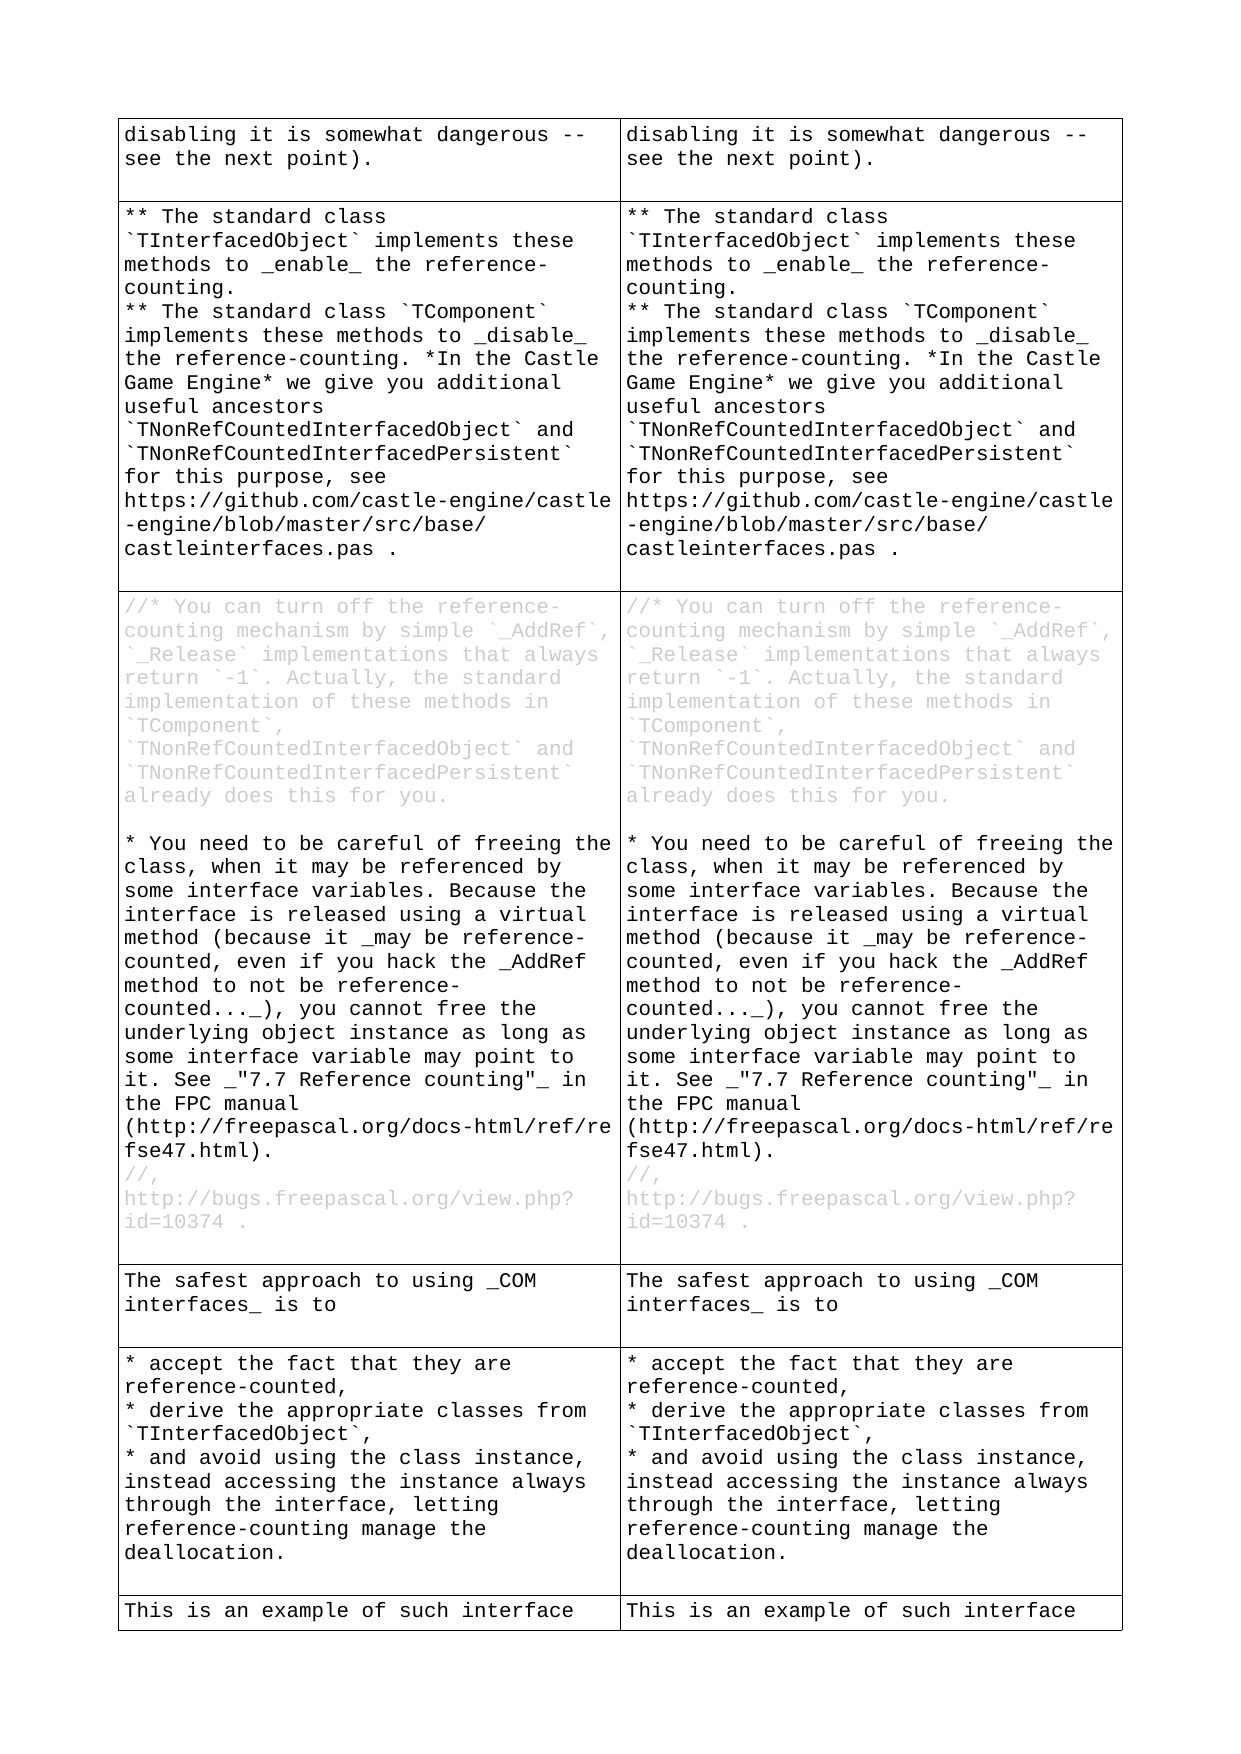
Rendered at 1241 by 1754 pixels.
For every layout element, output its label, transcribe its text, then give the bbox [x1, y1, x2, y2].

table_cell This is an example of such interface [119, 1596, 620, 1630]
table_cell disabling it is somewhat dangerous -- see the next point). [621, 119, 1122, 201]
table_cell * accept the fact that they are reference-counted, * derive the appropriate classes from `TInterfacedObject`, * and avoid using the class instance, instead accessing the instance always through the interface, letting reference-counting manage the deallocation. [119, 1348, 620, 1595]
table_cell //* You can turn off the reference-counting mechanism by simple `_AddRef`, `_Release` implementations that always return `-1`. Actually, the standard implementation of these methods in `TComponent`, `TNonRefCountedInterfacedObject` and `TNonRefCountedInterfacedPersistent` already does this for you. * You need to be careful of freeing the class, when it may be referenced by some interface variables. Because the interface is released using a virtual method (because it _may be reference-counted, even if you hack the _AddRef method to not be reference-counted..._), you cannot free the underlying object instance as long as some interface variable may point to it. See _"7.7 Reference counting"_ in the FPC manual (http://freepascal.org/docs-html/ref/refse47.html). //, http://bugs.freepascal.org/view.php?id=10374 . [119, 592, 620, 1264]
table_cell disabling it is somewhat dangerous -- see the next point). [119, 119, 620, 201]
table_cell ** The standard class `TInterfacedObject` implements these methods to _enable_ the reference-counting. ** The standard class `TComponent` implements these methods to _disable_ the reference-counting. *In the Castle Game Engine* we give you additional useful ancestors `TNonRefCountedInterfacedObject` and `TNonRefCountedInterfacedPersistent` for this purpose, see https://github.com/castle-engine/castle-engine/blob/master/src/base/castleinterfaces.pas . [119, 202, 620, 591]
table_cell The safest approach to using _COM interfaces_ is to [119, 1265, 620, 1347]
table_cell * accept the fact that they are reference-counted, * derive the appropriate classes from `TInterfacedObject`, * and avoid using the class instance, instead accessing the instance always through the interface, letting reference-counting manage the deallocation. [621, 1348, 1122, 1595]
table_cell The safest approach to using _COM interfaces_ is to [621, 1265, 1122, 1347]
table_cell This is an example of such interface [621, 1596, 1122, 1630]
table_cell ** The standard class `TInterfacedObject` implements these methods to _enable_ the reference-counting. ** The standard class `TComponent` implements these methods to _disable_ the reference-counting. *In the Castle Game Engine* we give you additional useful ancestors `TNonRefCountedInterfacedObject` and `TNonRefCountedInterfacedPersistent` for this purpose, see https://github.com/castle-engine/castle-engine/blob/master/src/base/castleinterfaces.pas . [621, 202, 1122, 591]
table_cell //* You can turn off the reference-counting mechanism by simple `_AddRef`, `_Release` implementations that always return `-1`. Actually, the standard implementation of these methods in `TComponent`, `TNonRefCountedInterfacedObject` and `TNonRefCountedInterfacedPersistent` already does this for you. * You need to be careful of freeing the class, when it may be referenced by some interface variables. Because the interface is released using a virtual method (because it _may be reference-counted, even if you hack the _AddRef method to not be reference-counted..._), you cannot free the underlying object instance as long as some interface variable may point to it. See _"7.7 Reference counting"_ in the FPC manual (http://freepascal.org/docs-html/ref/refse47.html). //, http://bugs.freepascal.org/view.php?id=10374 . [621, 592, 1122, 1264]
